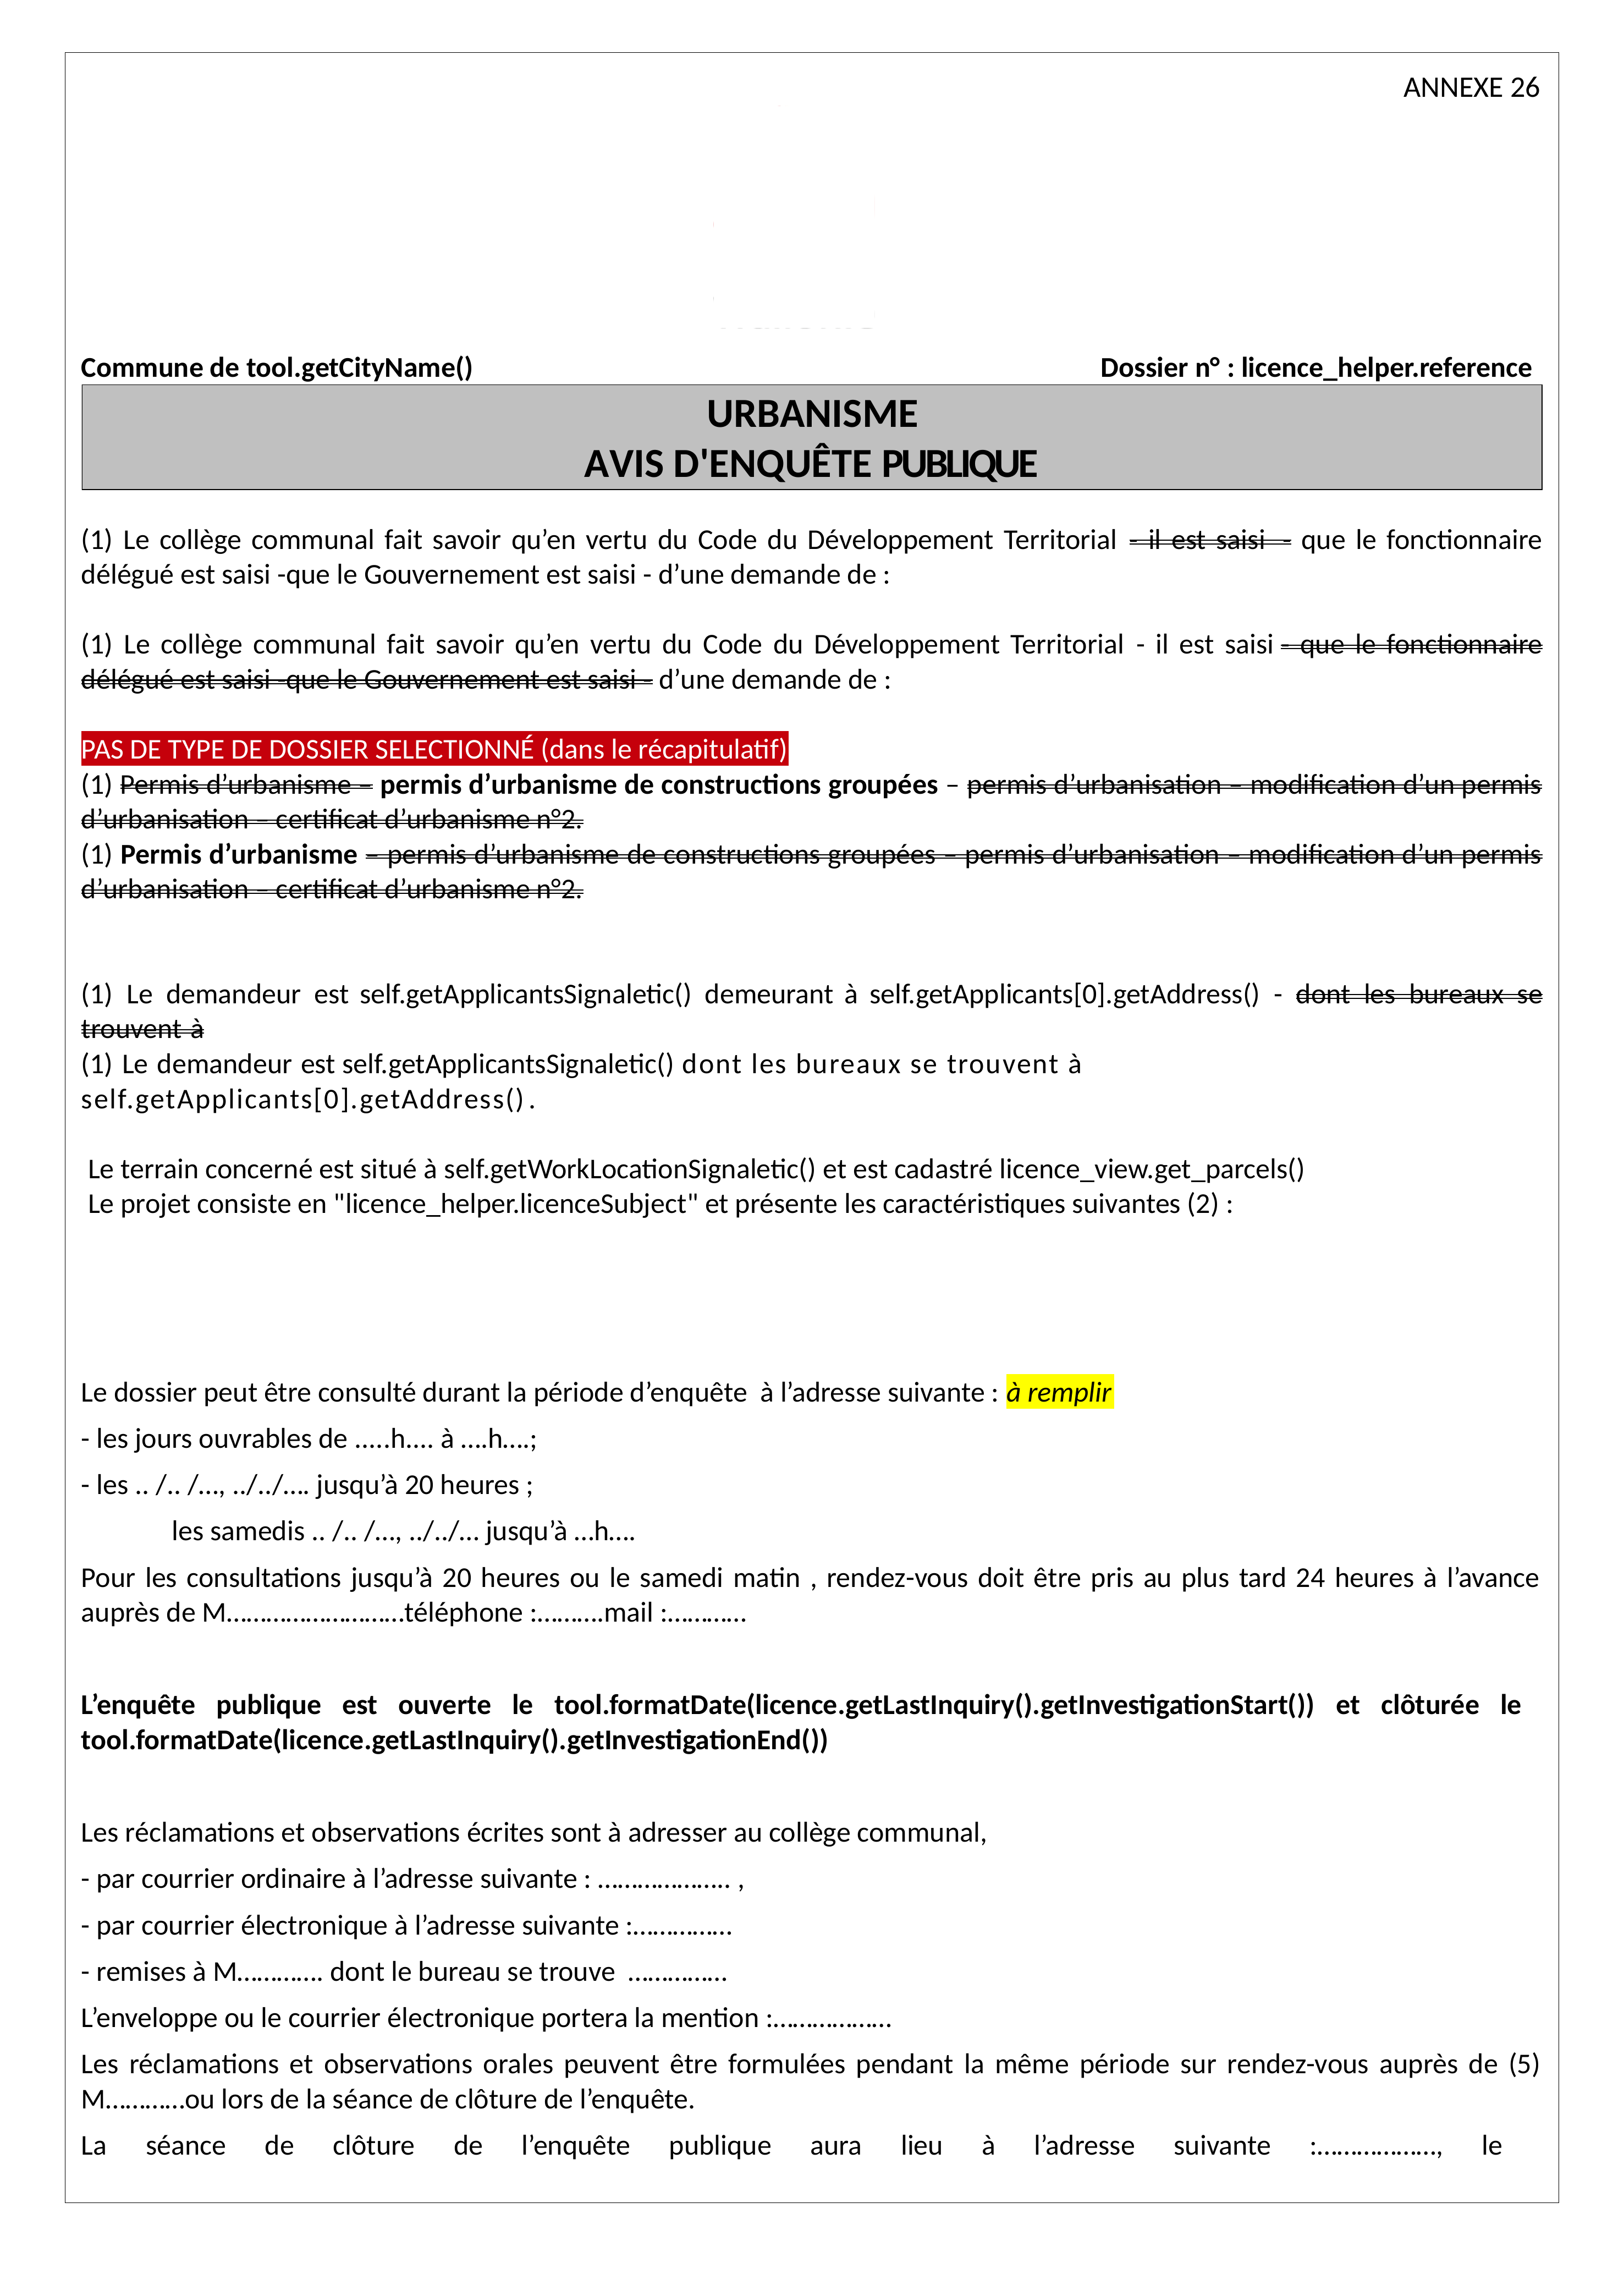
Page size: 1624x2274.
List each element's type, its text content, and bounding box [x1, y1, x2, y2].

text (1) Le demandeur est self.getApplicantsSignaletic() dont les bureaux se trouvent à self.getApplicants[0].getAddress(). [81, 1046, 1543, 1116]
text AVIS D'ENQUÊTE PUBLIQUE [214, 437, 1411, 487]
text Le projet consiste en "licence_helper.licenceSubject" et présente les caractéristiques suivantes (2) : [88, 1185, 1538, 1220]
text les samedis .. /.. /…, ../../… jusqu’à …h…. [81, 1513, 1543, 1548]
text Le terrain concerné est situé à self.getWorkLocationSignaletic() et est cadastré licence_view.get_parcels() [88, 1150, 1538, 1185]
text (1) Le collège communal fait savoir qu’en vertu du Code du Développement Territorial - il est saisi - que le fonctionnaire délégué est saisi -que le Gouvernement est saisi - d’une demande de : [81, 521, 1543, 591]
list PAS DE TYPE DE DOSSIER SELECTIONNÉ (dans le récapitulatif) [81, 731, 1543, 766]
text - les jours ouvrables de .....h.... à ….h….; [81, 1420, 1543, 1455]
text ANNEXE 26 [81, 68, 1540, 105]
text - remises à M…………. dont le bureau se trouve …………… [81, 1953, 1543, 1988]
text Pour les consultations jusqu’à 20 heures ou le samedi matin , rendez-vous doit être pris au plus tard 24 heures à l’avance auprès de M………………………téléphone :……….mail :………… [81, 1559, 1543, 1629]
text Les réclamations et observations orales peuvent être formulées pendant la même période sur rendez-vous auprès de (5) M…………ou lors de la séance de clôture de l’enquête. [81, 2046, 1543, 2116]
text (1) Le demandeur est self.getApplicantsSignaletic() demeurant à self.getApplicants[0].getAddress() - dont les bureaux se trouvent à [81, 976, 1543, 1046]
text La séance de clôture de l’enquête publique aura lieu à l’adresse suivante :………………, le [81, 2127, 1543, 2162]
text - par courrier électronique à l’adresse suivante :…………… [81, 1907, 1543, 1942]
text L’enveloppe ou le courrier électronique portera la mention :……………… [81, 2000, 1543, 2034]
text - les .. /.. /…, ../../…. jusqu’à 20 heures ; [81, 1466, 1543, 1501]
text (1) Le collège communal fait savoir qu’en vertu du Code du Développement Territorial - il est saisi - que le fonctionnaire délégué est saisi -que le Gouvernement est saisi - d’une demande de : [81, 626, 1543, 696]
list (1) Permis d’urbanisme – permis d’urbanisme de constructions groupées – permis d’urbanisation – modification d’un permis d’urbanisation – certificat d’urbanisme n°2. [81, 836, 1543, 906]
text Les réclamations et observations écrites sont à adresser au collège communal, [81, 1814, 1543, 1849]
text Le dossier peut être consulté durant la période d’enquête à l’adresse suivante : à remplir [81, 1374, 1543, 1409]
list (1) Permis d’urbanisme – permis d’urbanisme de constructions groupées – permis d’urbanisation – modification d’un permis d’urbanisation – certificat d’urbanisme n°2. [81, 766, 1543, 836]
text - par courrier ordinaire à l’adresse suivante : ……………….. , [81, 1860, 1543, 1896]
text L’enquête publique est ouverte le tool.formatDate(licence.getLastInquiry().getInvestigationStart()) et clôturée le tool.formatDate(licence.getLastInquiry().getInvestigationEnd()) [81, 1687, 1543, 1756]
text Commune de tool.getCityName() Dossier n° : licence_helper.reference [81, 349, 1543, 384]
text URBANISME [291, 387, 1335, 437]
